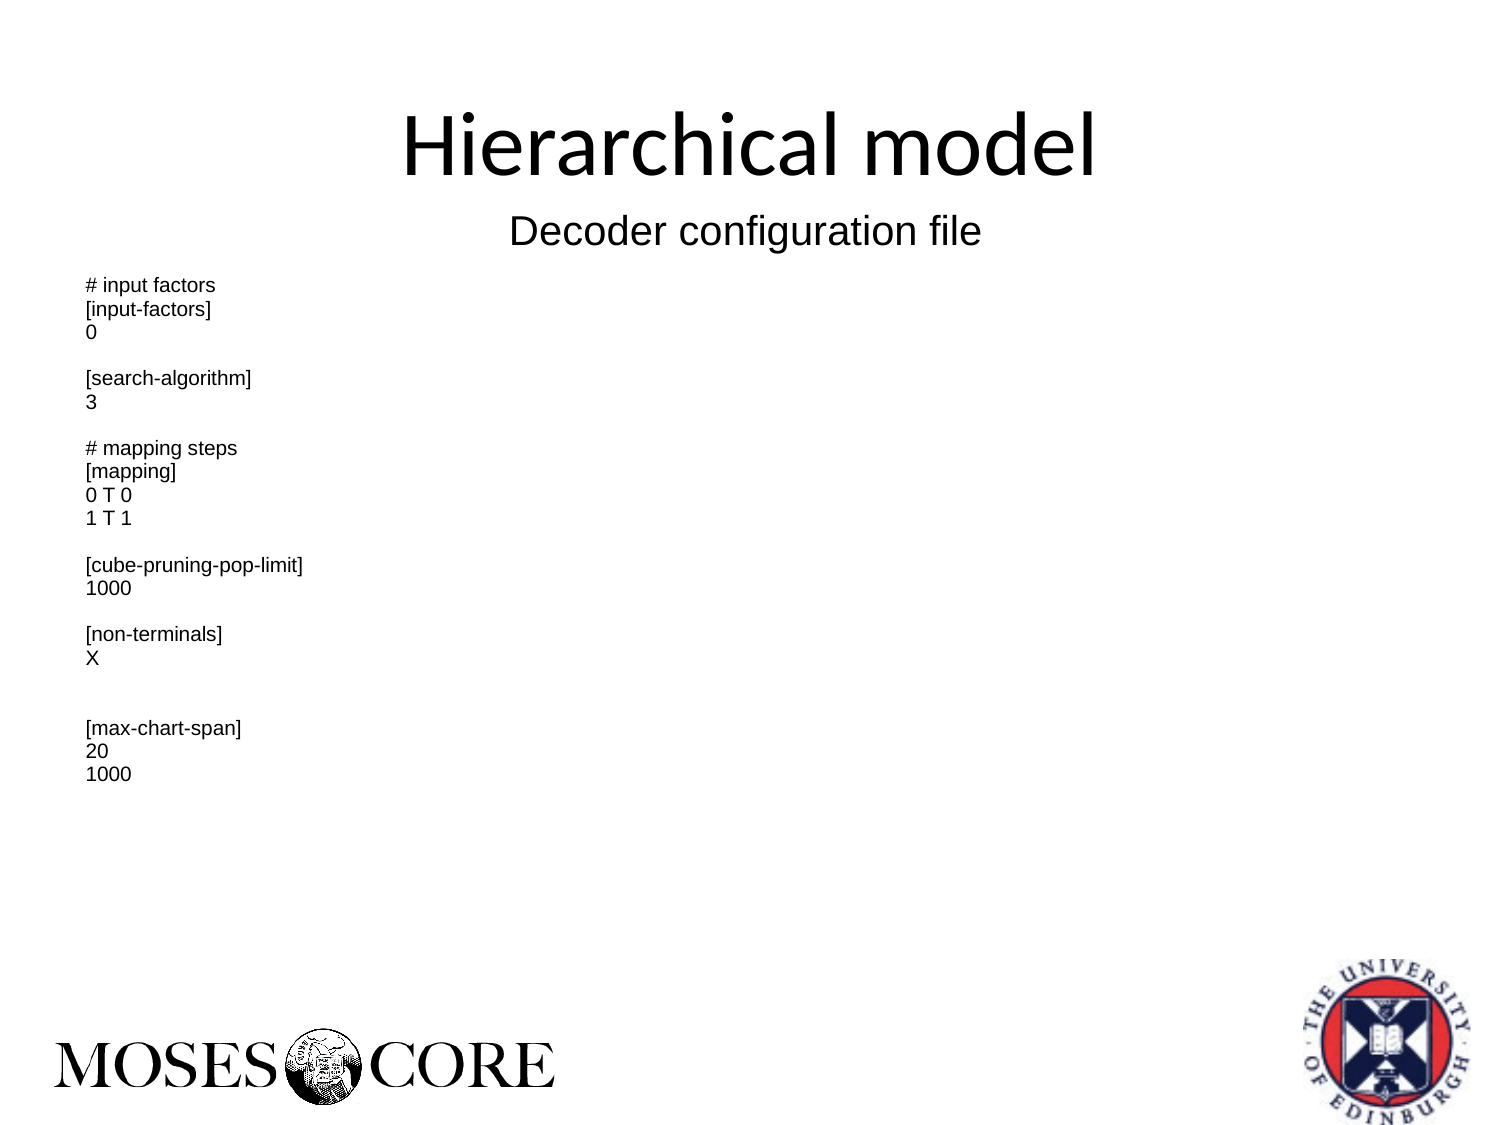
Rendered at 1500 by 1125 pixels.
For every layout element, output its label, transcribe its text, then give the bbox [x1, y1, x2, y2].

picture [1303, 959, 1475, 1125]
picture [53, 1025, 555, 1108]
text_box # input factors [input-factors] 0 [search-algorithm] 3 # mapping steps [mapping] 0 T 0 1 T 1 [cube-pruning-pop-limit] 1000 [non-terminals] X [max-chart-span] 20 1000 [70, 266, 1500, 922]
title Hierarchical model [75, 45, 1426, 233]
text_box Decoder configuration file [437, 200, 1055, 263]
